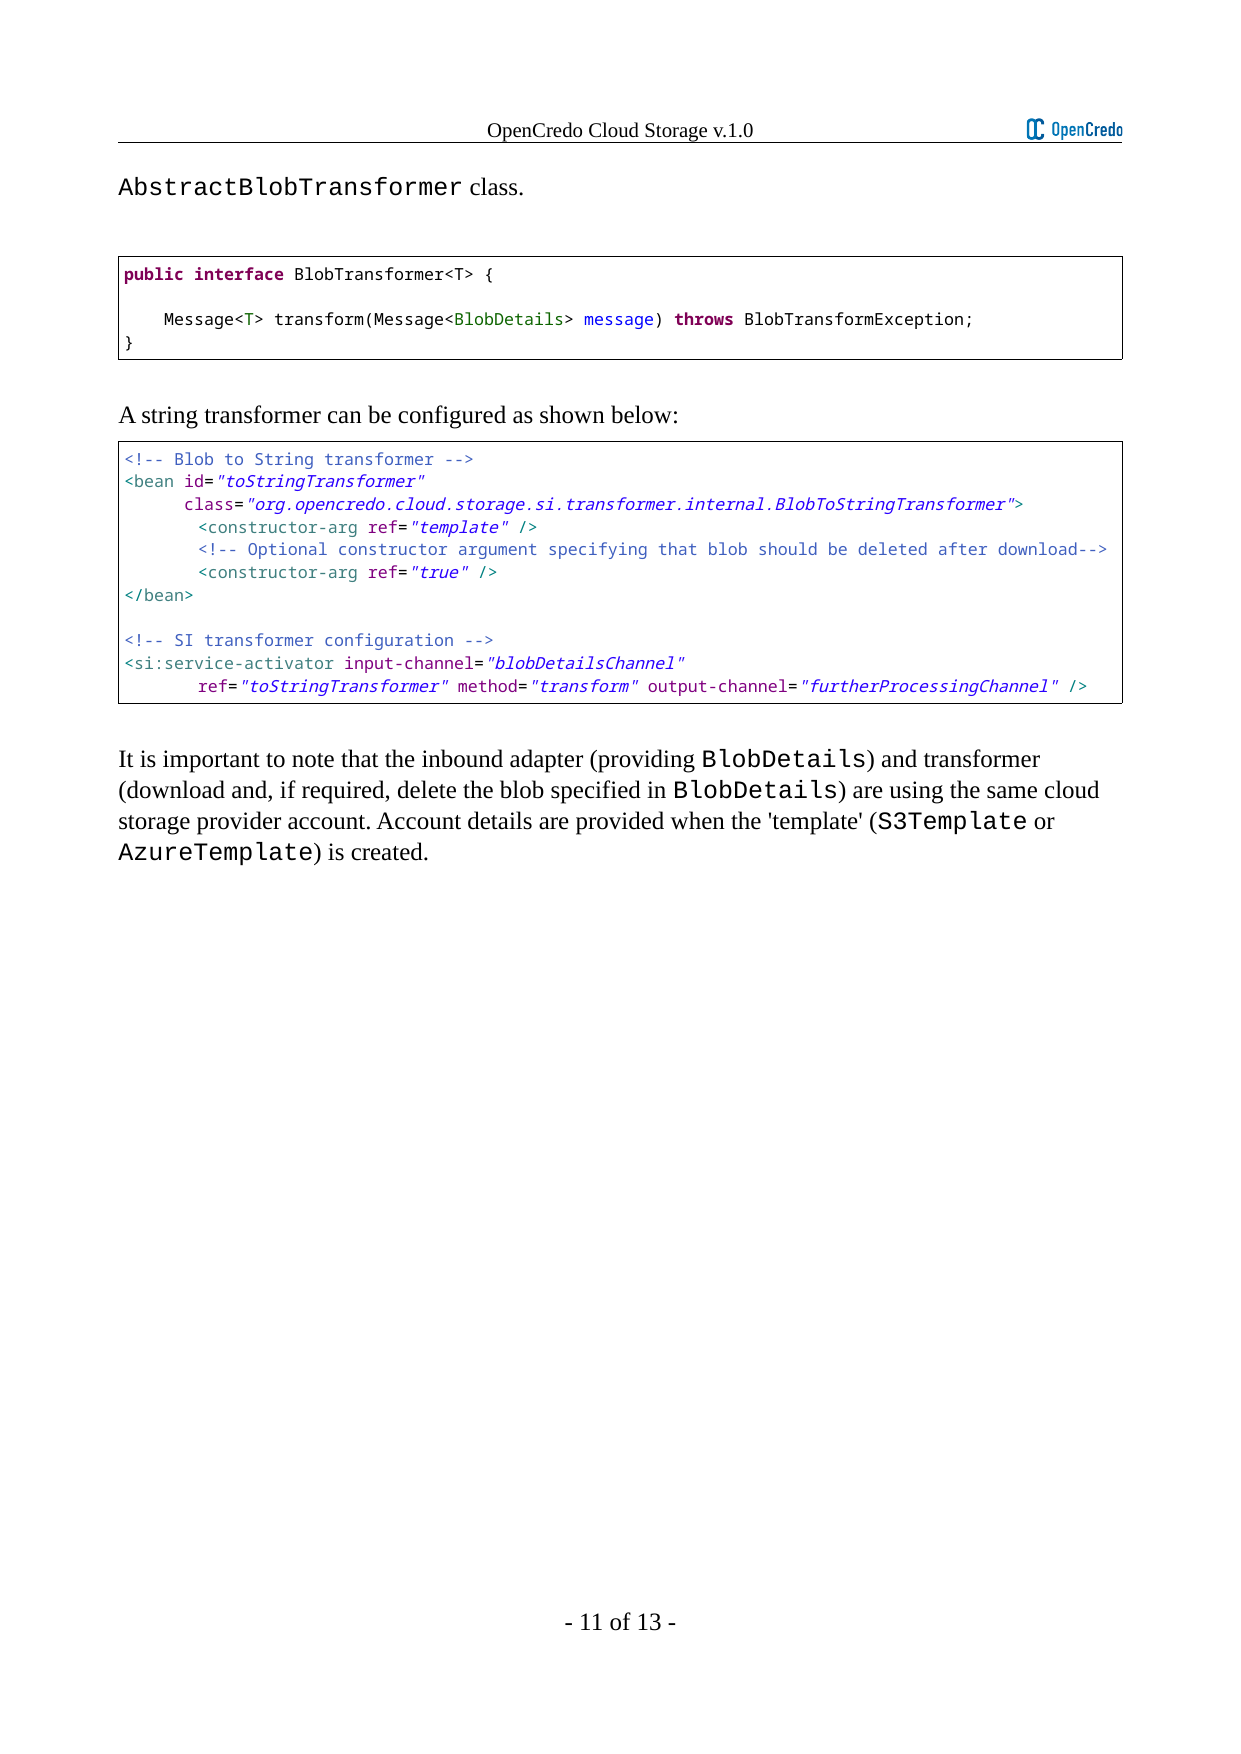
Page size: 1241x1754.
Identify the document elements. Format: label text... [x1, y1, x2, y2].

text It is important to note that the inbound adapter (providing BlobDetails) and transformer (download and, if required, delete the blob specified in BlobDetails) are using the same cloud storage provider account. Account details are provided when the 'template' (S3Template or AzureTemplate) is created. [118, 744, 1122, 867]
picture [1026, 118, 1123, 140]
table_header public interface BlobTransformer<T> { Message<T> transform(Message<BlobDetails> message) throws BlobTransformException; } [119, 257, 1122, 359]
table_header <!-- Blob to String transformer --> <bean id="toStringTransformer" class="org.opencredo.cloud.storage.si.transformer.internal.BlobToStringTransformer"> <constructor-arg ref="template" /> <!-- Optional constructor argument specifying that blob should be deleted after download--> <constructor-arg ref="true" /> </bean> <!-- SI transformer configuration --> <si:service-activator input-channel="blobDetailsChannel" ref="toStringTransformer" method="transform" output-channel="furtherProcessingChannel" /> [119, 442, 1122, 703]
text A string transformer can be configured as shown below: [118, 400, 1122, 429]
text AbstractBlobTransformer class. [118, 172, 1122, 203]
